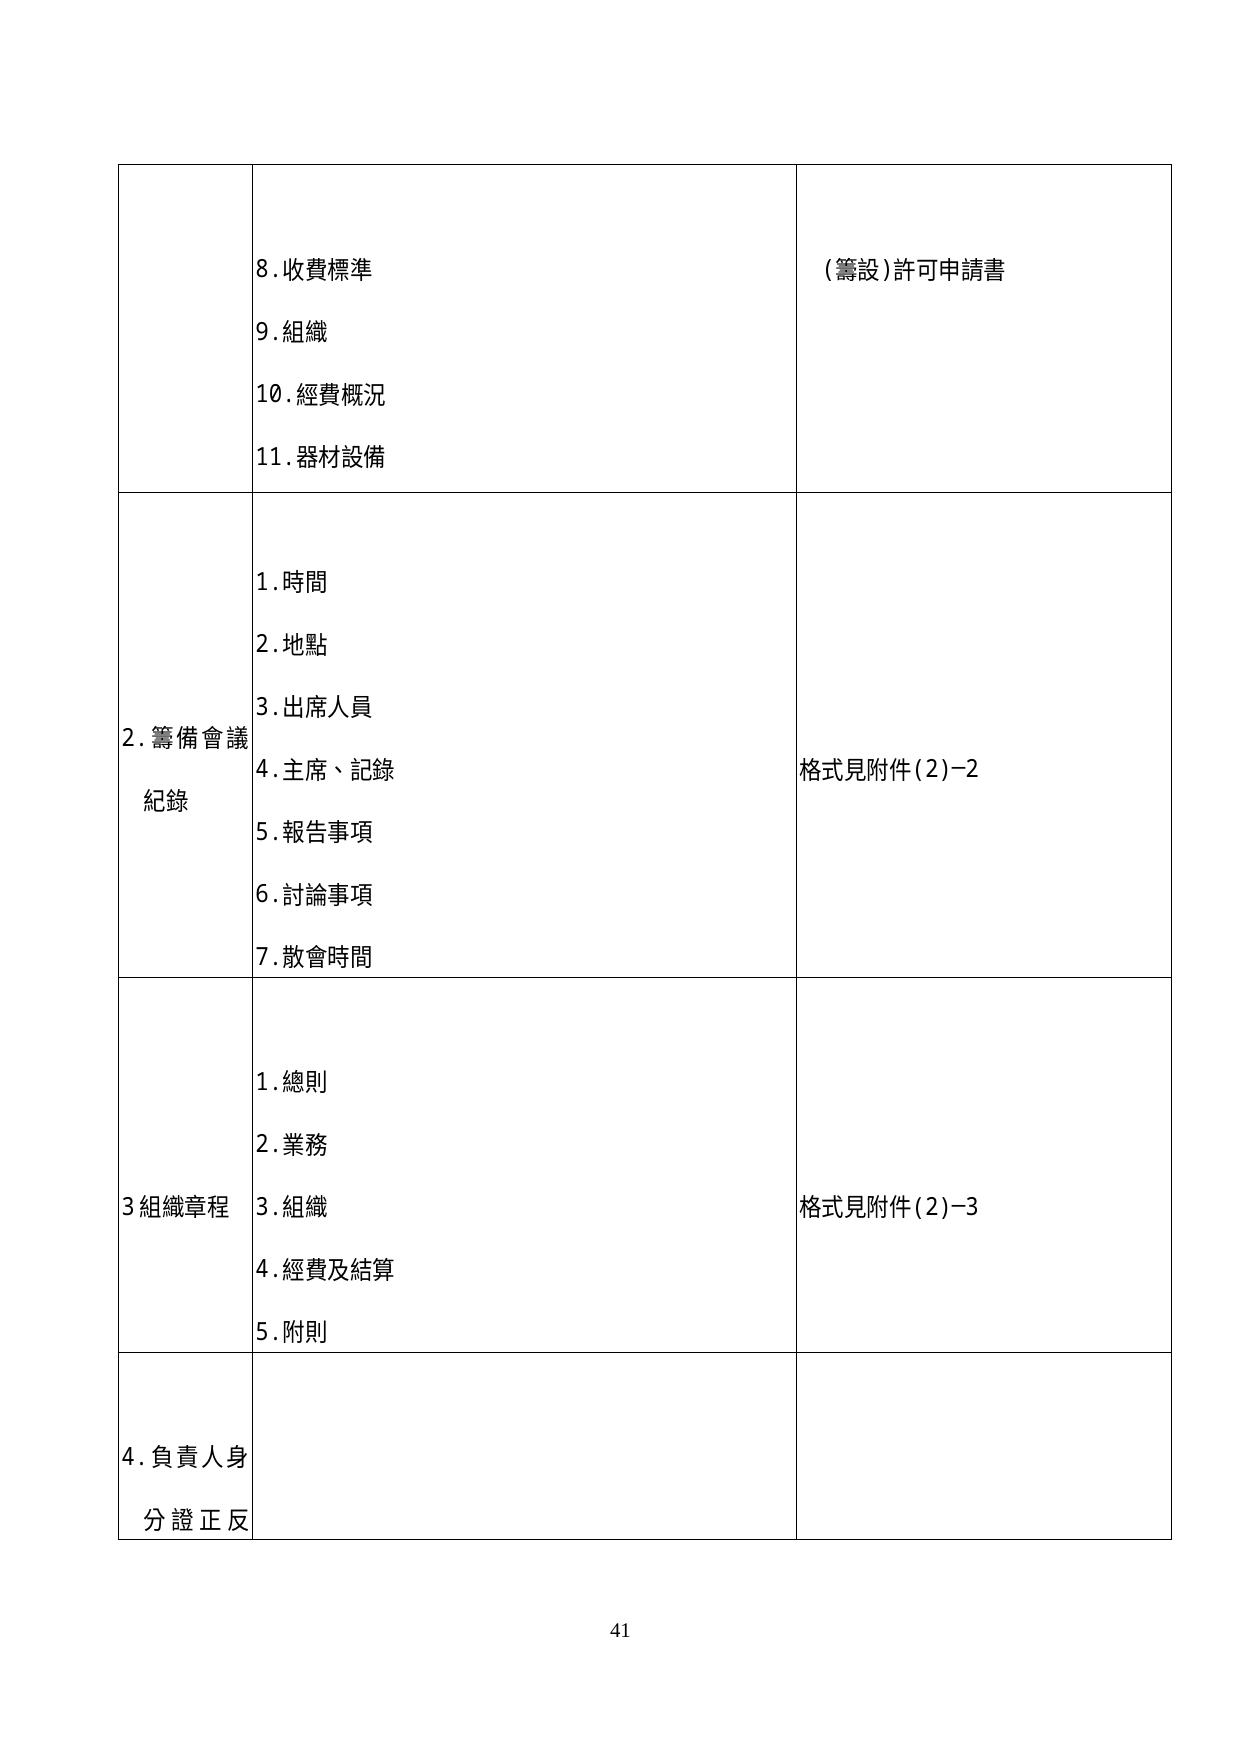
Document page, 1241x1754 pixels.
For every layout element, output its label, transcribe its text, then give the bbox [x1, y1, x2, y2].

table_cell 1.時間 2.地點 3.出席人員 4.主席、記錄 5.報告事項 6.討論事項 7.散會時間 [253, 493, 796, 977]
table_cell 4.負責人身分證正反 [119, 1353, 252, 1539]
table_cell 格式見附件(2)─2 [797, 493, 1171, 977]
table_cell [119, 165, 252, 492]
table_cell 3組織章程 [119, 978, 252, 1352]
table_cell (籌設)許可申請書 [797, 165, 1171, 492]
table_cell 1.總則 2.業務 3.組織 4.經費及結算 5.附則 [253, 978, 796, 1352]
table_cell [253, 1353, 796, 1539]
table_cell 8.收費標準 9.組織 10.經費概況 11.器材設備 [253, 165, 796, 492]
table_cell 格式見附件(2)─3 [797, 978, 1171, 1352]
table_cell 2.籌備會議紀錄 [119, 493, 252, 977]
table_cell [797, 1353, 1171, 1539]
